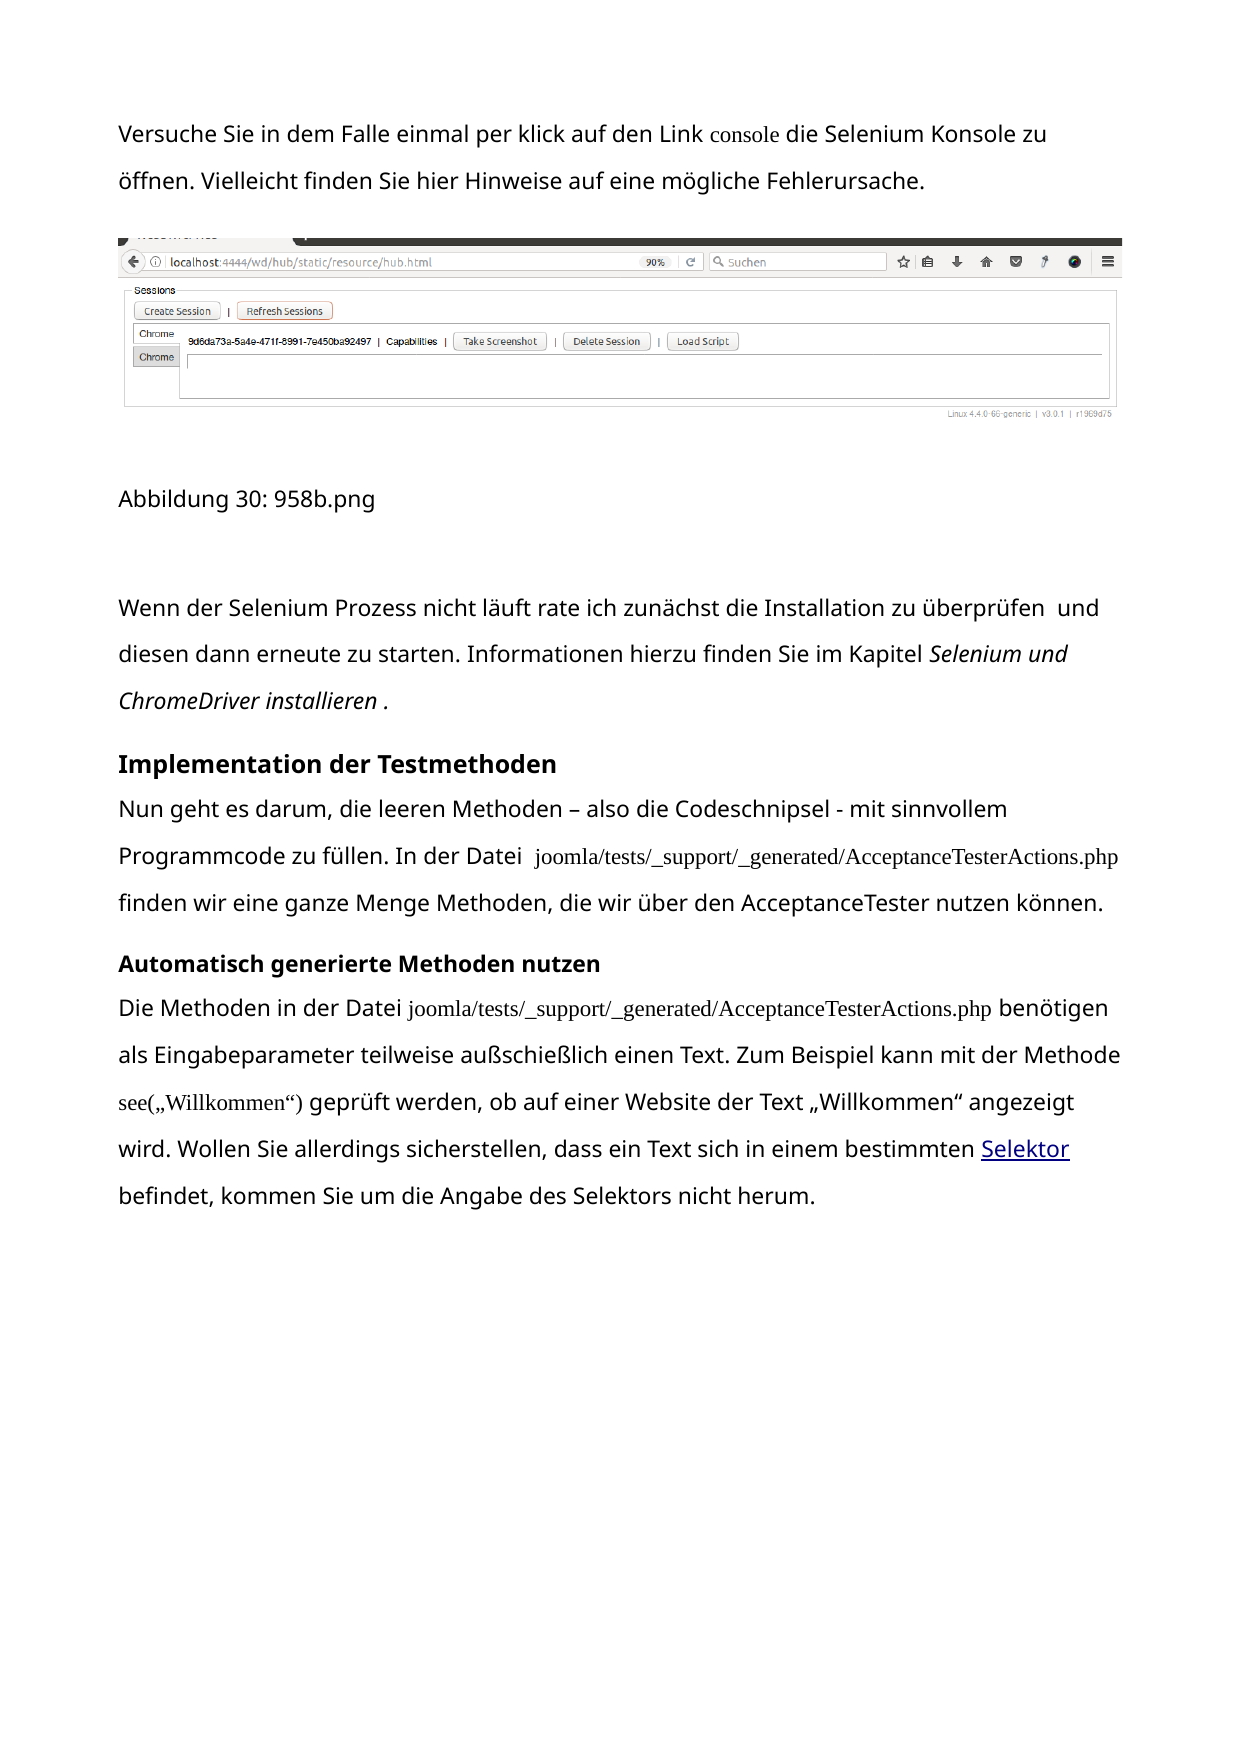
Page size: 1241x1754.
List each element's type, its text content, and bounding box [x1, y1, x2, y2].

text Versuche Sie in dem Falle einmal per klick auf den Link console die Selenium Konsole zu öffnen. Vielleicht finden Sie hier Hinweise auf eine mögliche Fehlerursache. [118, 118, 1122, 196]
subtitle Implementation der Testmethoden [118, 747, 1122, 781]
text Wenn der Selenium Prozess nicht läuft rate ich zunächst die Installation zu überprüfen und diesen dann erneute zu starten. Informationen hierzu finden Sie im Kapitel Selenium und ChromeDriver installieren . [118, 591, 1122, 716]
subtitle Automatisch generierte Methoden nutzen [118, 948, 1122, 980]
picture [118, 238, 1123, 484]
text Abbildung 30: 958b.png [118, 484, 1122, 514]
text Die Methoden in der Datei joomla/tests/_support/_generated/AcceptanceTesterActions.php benötigen als Eingabeparameter teilweise außschießlich einen Text. Zum Beispiel kann mit der Methode see(„Willkommen“) geprüft werden, ob auf einer Website der Text „Willkommen“ angezeigt wird. Wollen Sie allerdings sicherstellen, dass ein Text sich in einem bestimmten Selektor befindet, kommen Sie um die Angabe des Selektors nicht herum. [118, 992, 1122, 1211]
text Nun geht es darum, die leeren Methoden – also die Codeschnipsel - mit sinnvollem Programmcode zu füllen. In der Datei joomla/tests/_support/_generated/AcceptanceTesterActions.php finden wir eine ganze Menge Methoden, die wir über den AcceptanceTester nutzen können. [118, 793, 1122, 918]
